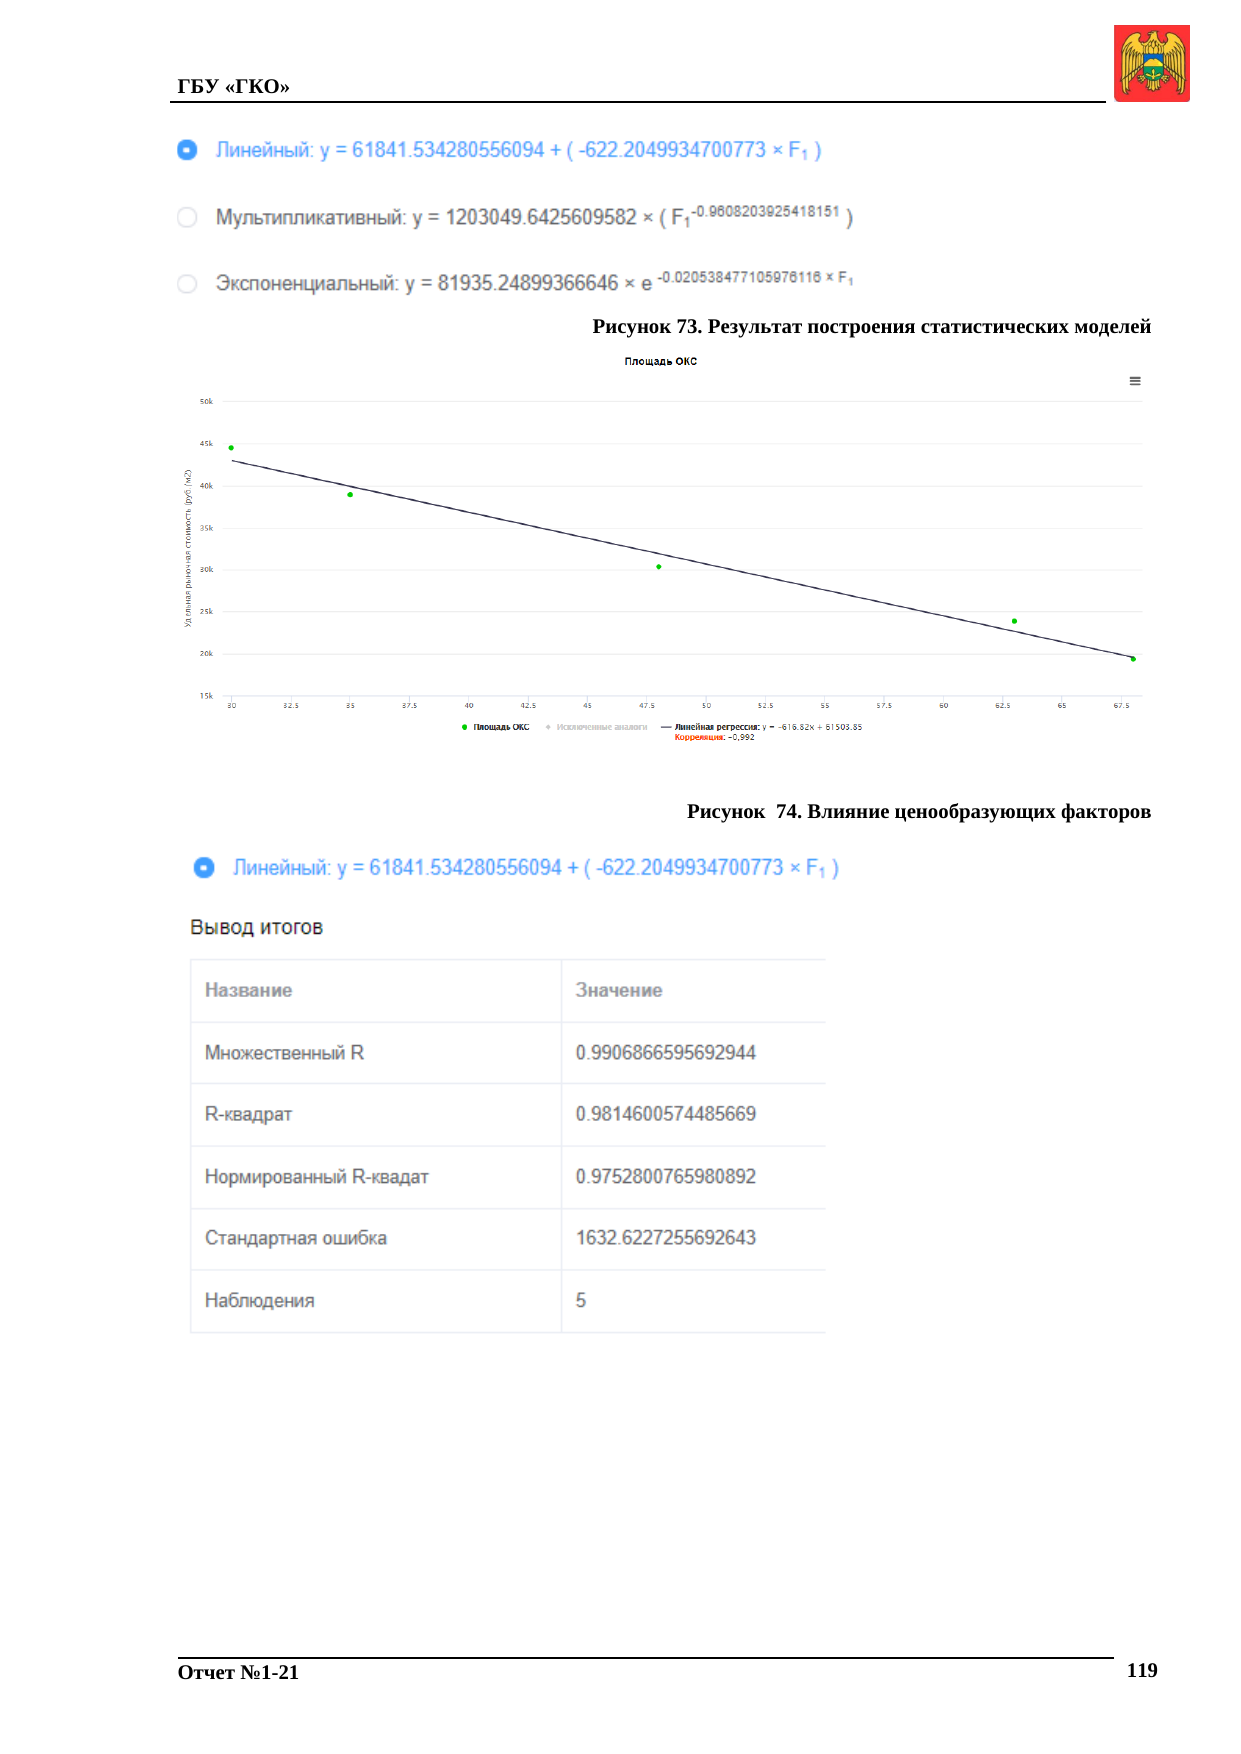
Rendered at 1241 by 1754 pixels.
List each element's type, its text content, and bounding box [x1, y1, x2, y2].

text Рисунок 73. Результат построения статистических моделей [177, 313, 1152, 338]
text Рисунок 74. Влияние ценообразующих факторов [177, 799, 1152, 823]
